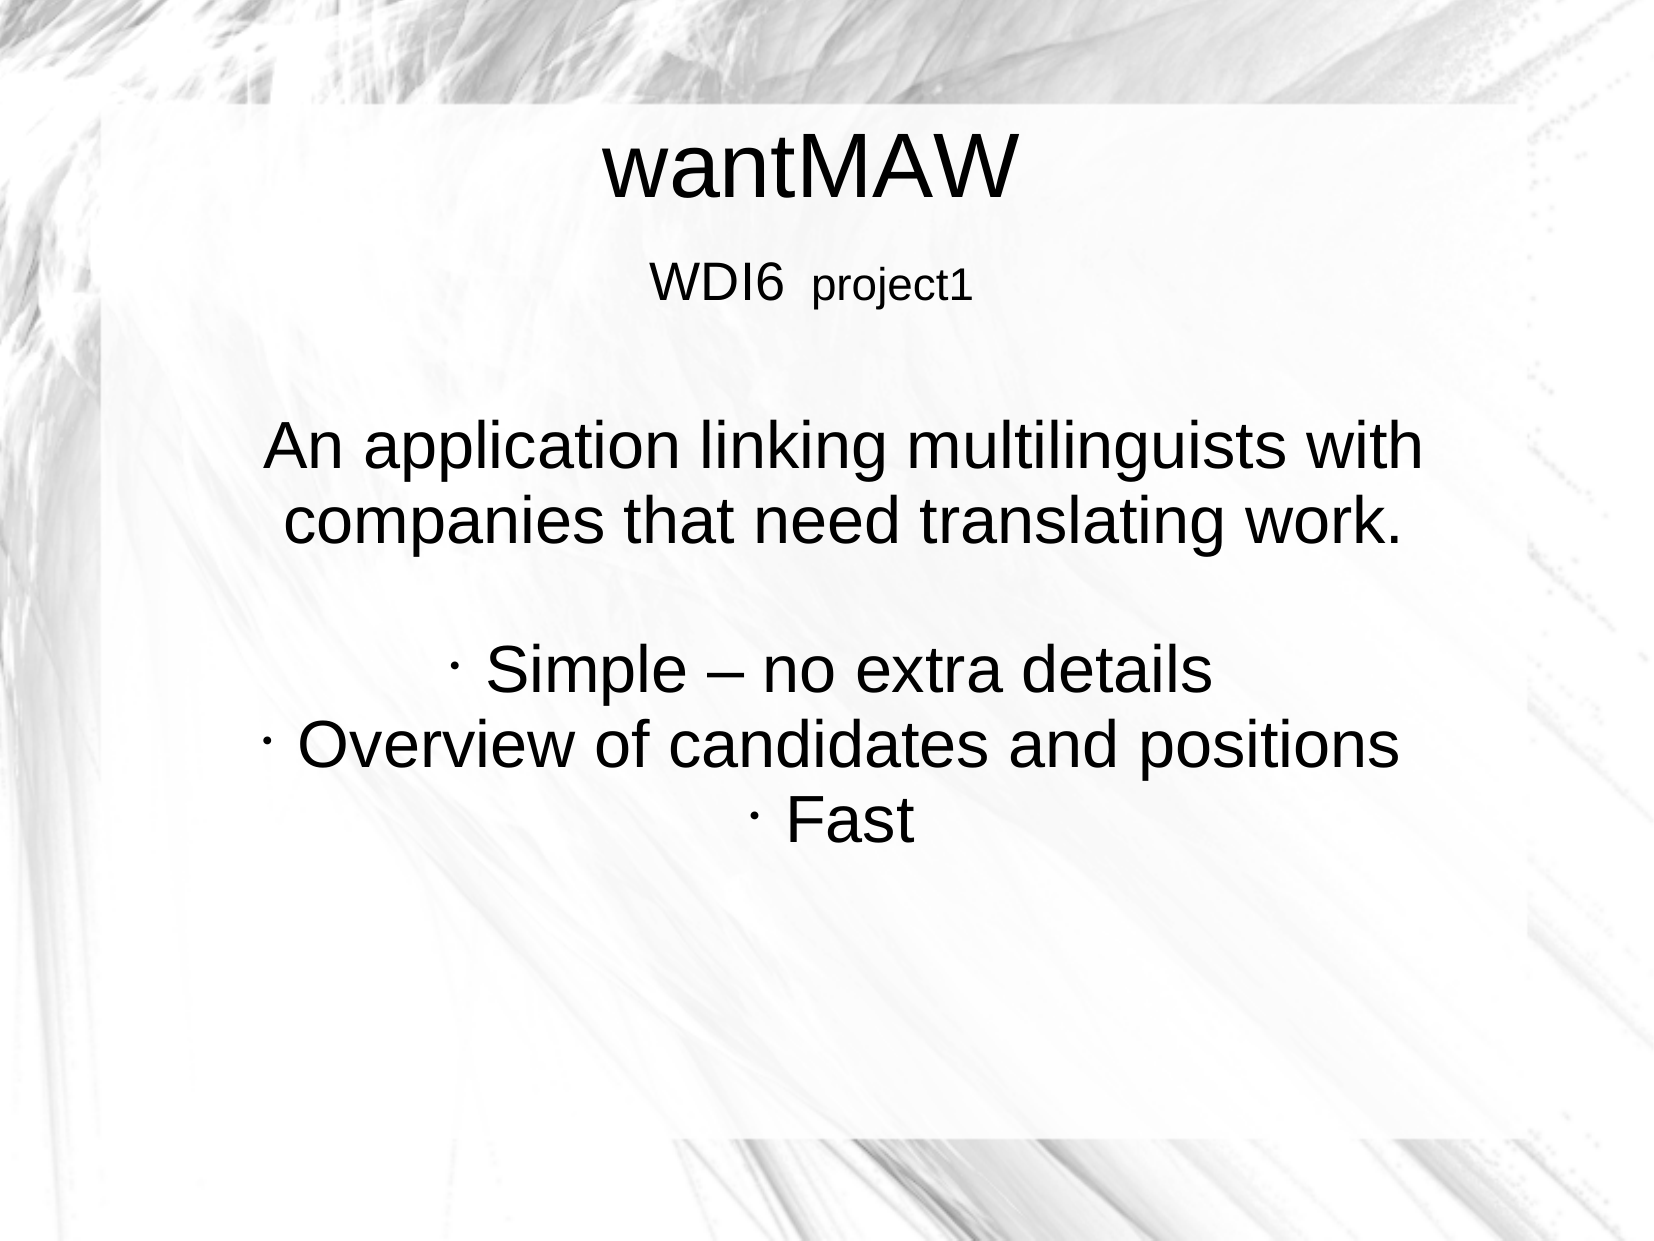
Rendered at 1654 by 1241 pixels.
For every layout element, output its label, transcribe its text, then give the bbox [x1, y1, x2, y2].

picture [0, 0, 1654, 1241]
title wantMAW WDI6 project1 [118, 114, 1506, 319]
subtitle An application linking multilinguists with companies that need translating work. Simple – no extra details Overview of candidates and positions Fast [118, 319, 1571, 945]
